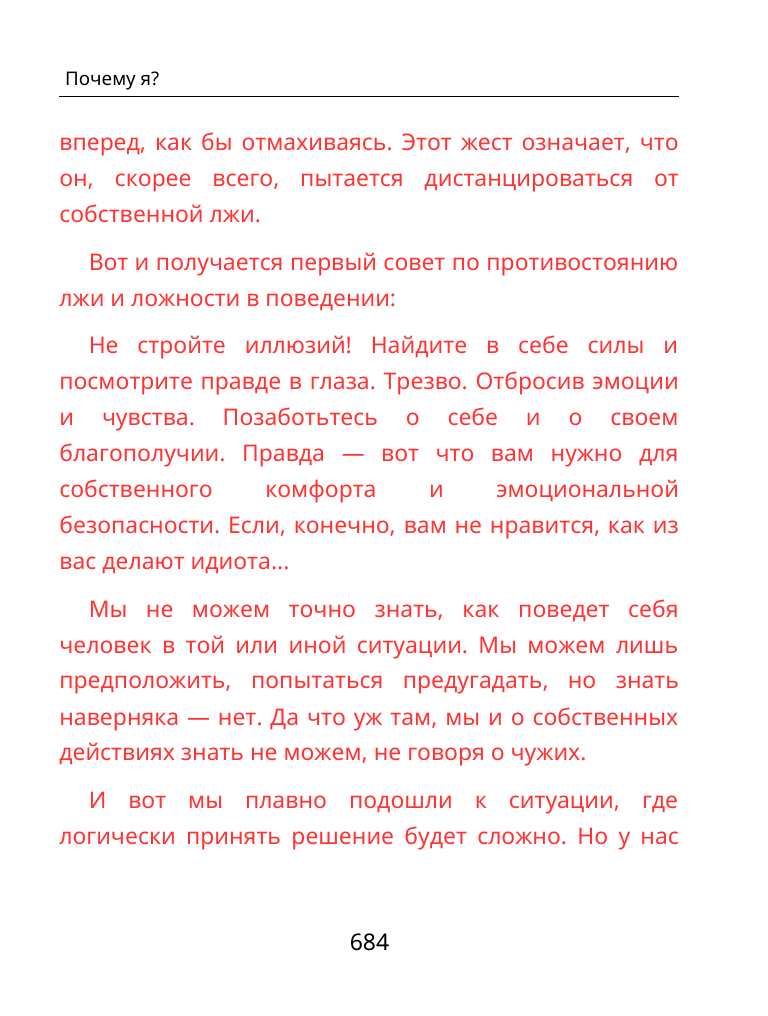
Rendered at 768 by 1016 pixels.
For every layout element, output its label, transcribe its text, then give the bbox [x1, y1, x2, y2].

text вперед, как бы отмахиваясь. Этот жест означает, что он, скорее всего, пытается дистанцироваться от собственной лжи. [59, 126, 679, 229]
text И вот мы плавно подошли к ситуации, где логически принять решение будет сложно. Но у нас [59, 784, 679, 851]
text Не стройте иллюзий! Найдите в себе силы и посмотрите правде в глаза. Трезво. Отбросив эмоции и чувства. Позаботьтесь о себе и о своем благополучии. Правда — вот что вам нужно для собственного комфорта и эмоциональной безопасности. Если, конечно, вам не нравится, как из вас делают идиота... [59, 329, 679, 576]
text Мы не можем точно знать, как поведет себя человек в той или иной ситуации. Мы можем лишь предположить, попытаться предугадать, но знать наверняка — нет. Да что уж там, мы и о собственных действиях знать не можем, не говоря о чужих. [59, 593, 679, 768]
text Вот и получается первый совет по противостоянию лжи и ложности в поведении: [59, 246, 679, 313]
